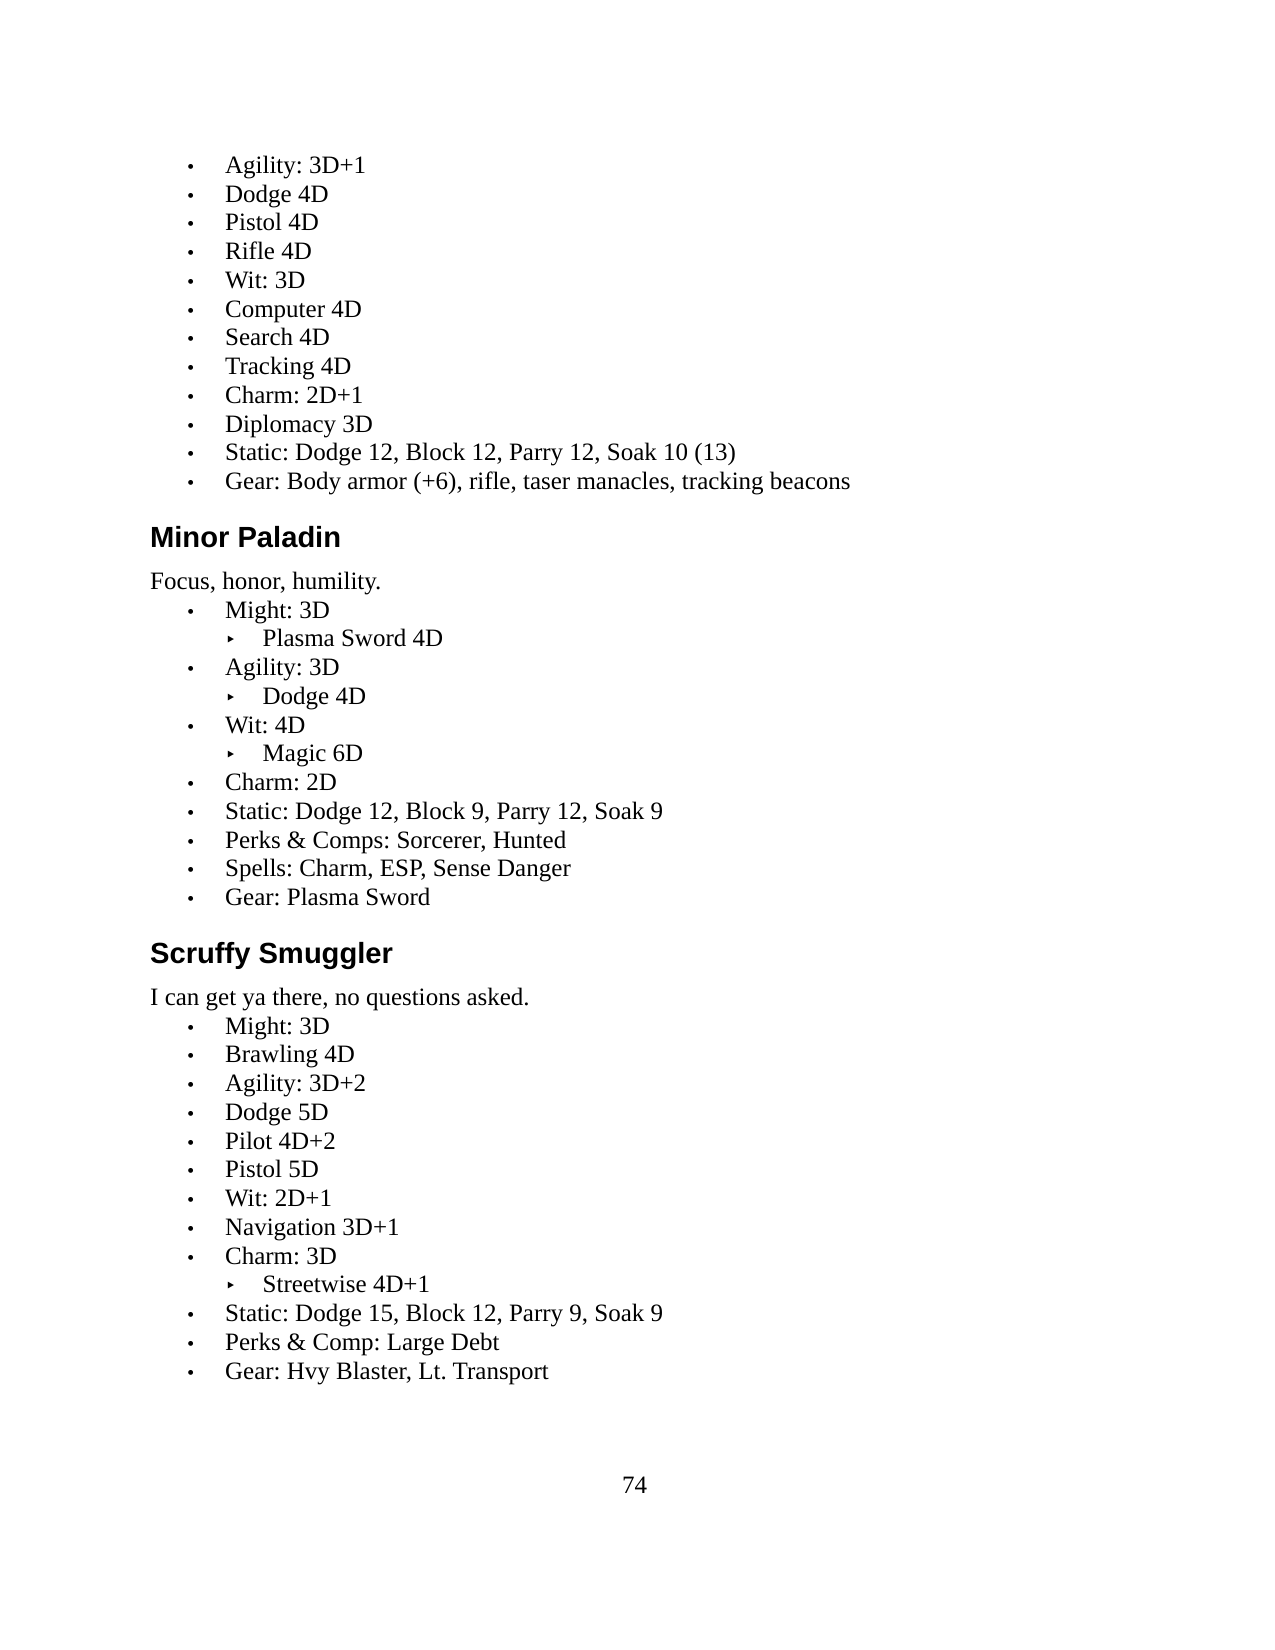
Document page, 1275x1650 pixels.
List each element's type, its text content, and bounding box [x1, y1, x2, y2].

list Search 4D [187, 322, 1125, 351]
list Wit: 3D [187, 265, 1125, 294]
list Dodge 4D [225, 681, 1125, 710]
list Rifle 4D [187, 236, 1125, 265]
list Charm: 3D [187, 1241, 1125, 1269]
list Agility: 3D+1 [187, 150, 1125, 179]
list Perks & Comp: Large Debt [187, 1327, 1125, 1356]
list Charm: 2D [187, 767, 1125, 796]
list Plasma Sword 4D [225, 623, 1125, 652]
list Pistol 4D [187, 207, 1125, 236]
list Tracking 4D [187, 351, 1125, 380]
text I can get ya there, no questions asked. [150, 982, 1125, 1011]
list Streetwise 4D+1 [225, 1269, 1125, 1298]
list Charm: 2D+1 [187, 380, 1125, 409]
list Gear: Body armor (+6), rifle, taser manacles, tracking beacons [187, 466, 1125, 495]
list Magic 6D [225, 738, 1125, 767]
list Navigation 3D+1 [187, 1212, 1125, 1241]
list Wit: 4D [187, 710, 1125, 738]
list Agility: 3D [187, 652, 1125, 681]
list Dodge 4D [187, 179, 1125, 207]
subtitle Minor Paladin [150, 520, 1125, 553]
list Static: Dodge 12, Block 9, Parry 12, Soak 9 [187, 796, 1125, 825]
list Agility: 3D+2 [187, 1068, 1125, 1097]
list Pistol 5D [187, 1154, 1125, 1183]
list Spells: Charm, ESP, Sense Danger [187, 853, 1125, 882]
list Gear: Plasma Sword [187, 882, 1125, 911]
list Might: 3D [187, 1011, 1125, 1039]
list Gear: Hvy Blaster, Lt. Transport [187, 1356, 1125, 1384]
list Dodge 5D [187, 1097, 1125, 1126]
subtitle Scruffy Smuggler [150, 936, 1125, 969]
list Might: 3D [187, 595, 1125, 623]
list Static: Dodge 15, Block 12, Parry 9, Soak 9 [187, 1298, 1125, 1327]
list Static: Dodge 12, Block 12, Parry 12, Soak 10 (13) [187, 437, 1125, 466]
list Computer 4D [187, 294, 1125, 322]
list Brawling 4D [187, 1039, 1125, 1068]
list Diplomacy 3D [187, 409, 1125, 437]
list Pilot 4D+2 [187, 1126, 1125, 1154]
text Focus, honor, humility. [150, 566, 1125, 595]
list Wit: 2D+1 [187, 1183, 1125, 1212]
list Perks & Comps: Sorcerer, Hunted [187, 825, 1125, 853]
